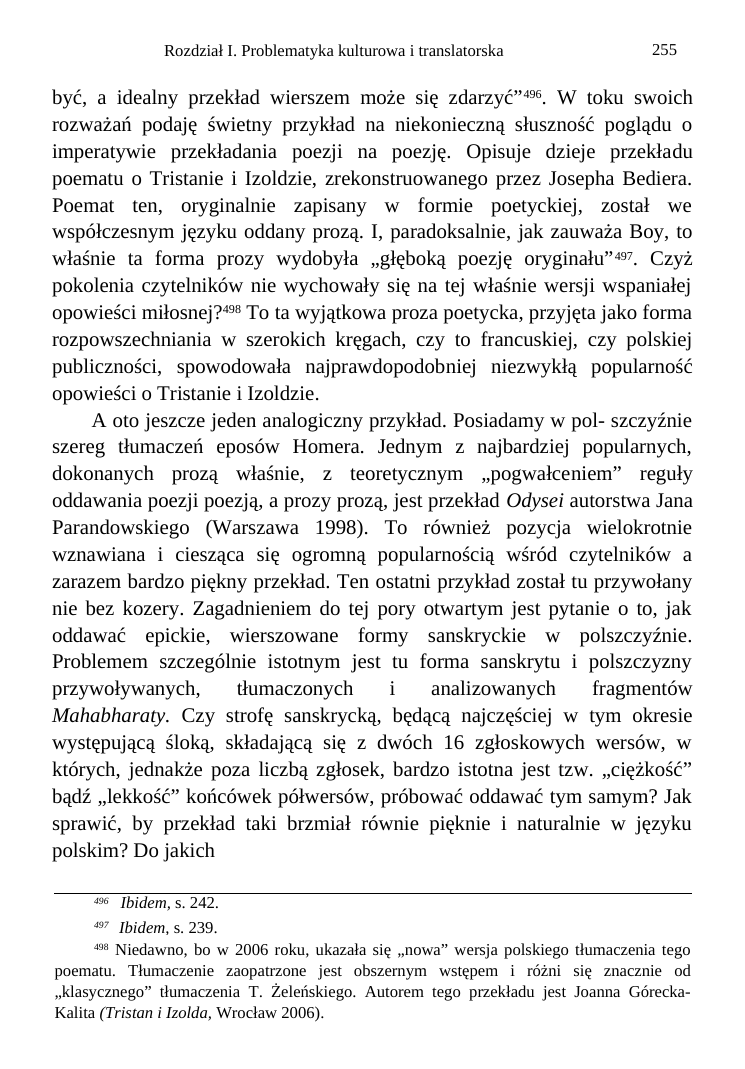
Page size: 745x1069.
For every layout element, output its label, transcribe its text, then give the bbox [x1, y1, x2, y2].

text 498 Niedawno, bo w 2006 roku, ukazała się „nowa” wersja polskiego tłumaczenia tego poematu. Tłumaczenie zaopatrzone jest obszernym wstępem i różni się znacznie od „klasycznego” tłumaczenia T. Żeleńskiego. Autorem tego przekładu jest Joanna Górecka-Kalita (Tristan i Izolda, Wrocław 2006). [54, 939, 692, 1022]
text 255 [652, 40, 687, 59]
text być, a idealny przekład wierszem może się zdarzyć”496. W toku swoich rozważań podaję świetny przykład na niekonieczną słuszność poglądu o imperatywie przekładania poezji na poezję. Opisuje dzieje przekła­du poematu o Tristanie i Izoldzie, zrekonstruowanego przez Josepha Bediera. Poemat ten, oryginalnie zapisany w formie poetyckiej, został we współczesnym języku oddany prozą. I, paradoksalnie, jak zauważa Boy, to właśnie ta forma prozy wydobyła „głęboką poezję oryginału”497. Czyż pokolenia czytelników nie wychowały się na tej właśnie wersji wspaniałej opowieści miłosnej?498 To ta wyjątkowa proza poetycka, przyjęta jako forma rozpowszechniania w szerokich kręgach, czy to francuskiej, czy polskiej publiczności, spowodowała najprawdopodob­niej niezwykłą popularność opowieści o Tristanie i Izoldzie. [52, 85, 693, 405]
text A oto jeszcze jeden analogiczny przykład. Posiadamy w pol- szczyźnie szereg tłumaczeń eposów Homera. Jednym z najbardziej popularnych, dokonanych prozą właśnie, z teoretycznym „pogwałce­niem” reguły oddawania poezji poezją, a prozy prozą, jest przekład Odysei autorstwa Jana Parandowskiego (Warszawa 1998). To również pozycja wielokrotnie wznawiana i ciesząca się ogromną popularnością wśród czytelników a zarazem bardzo piękny przekład. Ten ostatni przykład został tu przywołany nie bez kozery. Zagadnieniem do tej pory otwartym jest pytanie o to, jak oddawać epickie, wierszowane formy sanskryckie w polszczyźnie. Problemem szczególnie istotnym jest tu forma sanskrytu i polszczyzny przywoływanych, tłumaczonych i analizowanych fragmentów Mahabharaty. Czy strofę sanskrycką, będącą najczęściej w tym okresie występującą śloką, składającą się z dwóch 16 zgłoskowych wersów, w których, jednakże poza liczbą zgłosek, bardzo istotna jest tzw. „ciężkość” bądź „lekkość” końcówek półwersów, próbować oddawać tym samym? Jak sprawić, by przekład taki brzmiał równie pięknie i naturalnie w języku polskim? Do jakich [52, 408, 693, 862]
text Rozdział I. Problematyka kulturowa i translatorska [164, 41, 576, 60]
text 496 Ibidem, s. 242. [54, 894, 692, 912]
text 497 Ibidem, s. 239. [54, 918, 692, 934]
